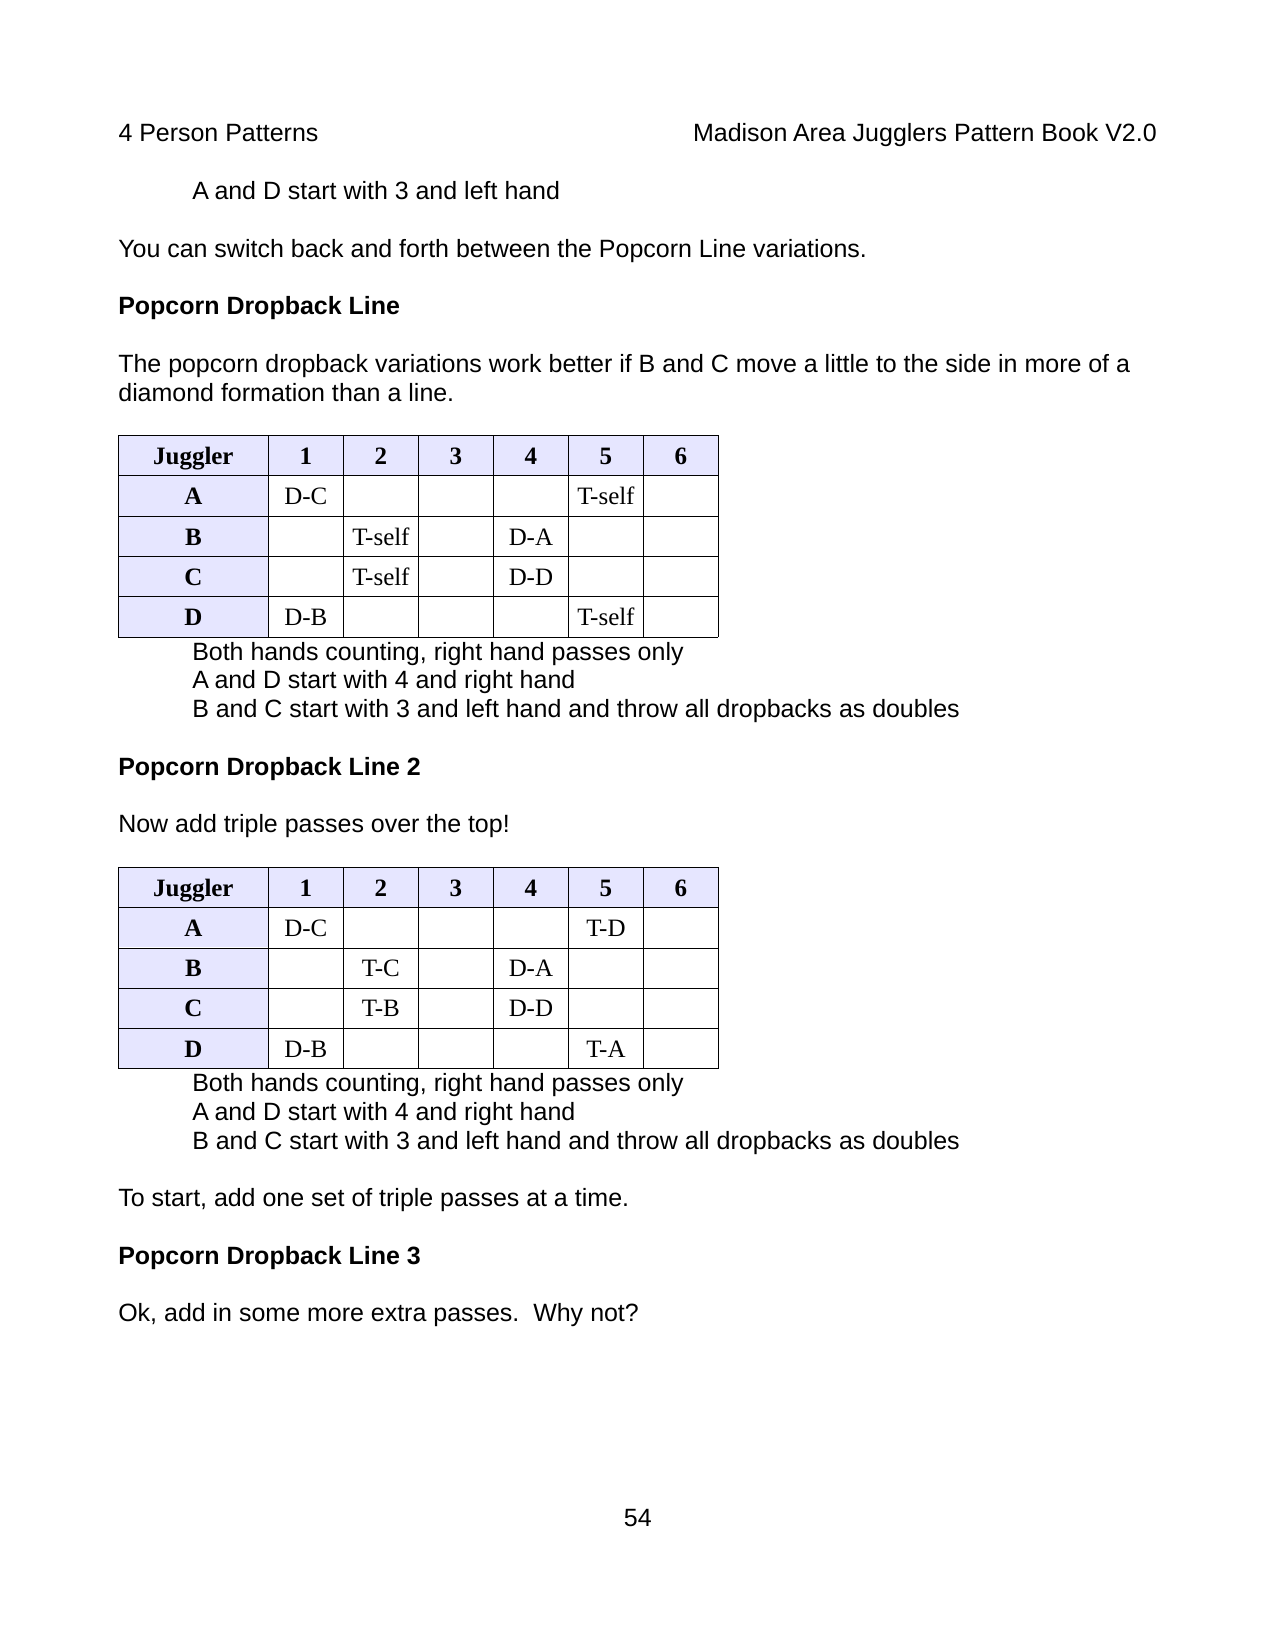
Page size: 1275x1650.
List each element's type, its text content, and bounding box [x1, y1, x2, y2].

text Both hands counting, right hand passes only [118, 1068, 1157, 1097]
text A and D start with 3 and left hand [118, 176, 1157, 205]
table_cell D-C [269, 476, 343, 516]
table_cell [269, 517, 343, 556]
text Both hands counting, right hand passes only [118, 637, 1157, 666]
table_cell T-D [569, 908, 643, 947]
table_cell T-C [344, 949, 418, 988]
table_cell [644, 517, 718, 556]
table_cell [344, 476, 418, 516]
table_cell D-A [494, 517, 568, 556]
table_cell [419, 949, 493, 988]
table_cell [644, 949, 718, 988]
table_header 3 [419, 436, 493, 475]
text Popcorn Dropback Line [118, 291, 1157, 320]
table_cell C [119, 557, 268, 596]
table_header 1 [269, 436, 343, 475]
text Ok, add in some more extra passes. Why not? [118, 1298, 1157, 1327]
table_cell [644, 1029, 718, 1068]
table_cell D [119, 1029, 268, 1068]
table_header 3 [419, 868, 493, 907]
table_cell T-self [344, 557, 418, 596]
table_cell [419, 517, 493, 556]
table_cell D [119, 597, 268, 637]
table_header 6 [644, 436, 718, 475]
table_cell [269, 557, 343, 596]
table_cell D-B [269, 597, 343, 637]
table_cell [419, 908, 493, 947]
table_cell T-self [569, 597, 643, 637]
table_header 2 [344, 868, 418, 907]
table_cell [344, 597, 418, 637]
table_cell [494, 597, 568, 637]
table_cell D-C [269, 908, 343, 947]
table_cell B [119, 949, 268, 988]
table_cell [644, 557, 718, 596]
table_header 5 [569, 436, 643, 475]
table_cell T-self [344, 517, 418, 556]
table_cell [344, 1029, 418, 1068]
table_cell A [119, 908, 268, 947]
table_cell [419, 557, 493, 596]
table_cell [269, 949, 343, 988]
table_cell [644, 476, 718, 516]
table_cell [344, 908, 418, 947]
table_cell T-A [569, 1029, 643, 1068]
text Popcorn Dropback Line 2 [118, 752, 1157, 781]
table_cell D-B [269, 1029, 343, 1068]
table_cell [419, 989, 493, 1028]
table_cell A [119, 476, 268, 516]
table_cell D-A [494, 949, 568, 988]
table_header Juggler [119, 868, 268, 907]
text Popcorn Dropback Line 3 [118, 1241, 1157, 1270]
text To start, add one set of triple passes at a time. [118, 1183, 1157, 1212]
table_cell [569, 949, 643, 988]
table_cell T-B [344, 989, 418, 1028]
table_cell [569, 989, 643, 1028]
table_header Juggler [119, 436, 268, 475]
table_cell [644, 908, 718, 947]
table_cell [269, 989, 343, 1028]
table_header 5 [569, 868, 643, 907]
table_cell D-D [494, 557, 568, 596]
text B and C start with 3 and left hand and throw all dropbacks as doubles [118, 1126, 1157, 1155]
table_cell [419, 476, 493, 516]
table_cell C [119, 989, 268, 1028]
text You can switch back and forth between the Popcorn Line variations. [118, 234, 1157, 263]
table_header 2 [344, 436, 418, 475]
text A and D start with 4 and right hand [118, 666, 1157, 694]
table_header 6 [644, 868, 718, 907]
table_cell D-D [494, 989, 568, 1028]
table_cell B [119, 517, 268, 556]
table_cell [494, 476, 568, 516]
table_cell [494, 908, 568, 947]
table_cell [569, 557, 643, 596]
table_header 4 [494, 436, 568, 475]
table_cell [569, 517, 643, 556]
table_cell [419, 597, 493, 637]
table_header 1 [269, 868, 343, 907]
text Now add triple passes over the top! [118, 809, 1157, 838]
table_cell [419, 1029, 493, 1068]
table_cell [644, 989, 718, 1028]
table_cell [494, 1029, 568, 1068]
table_header 4 [494, 868, 568, 907]
table_cell T-self [569, 476, 643, 516]
table_cell [644, 597, 718, 637]
text B and C start with 3 and left hand and throw all dropbacks as doubles [118, 694, 1157, 723]
text The popcorn dropback variations work better if B and C move a little to the side in more of a diamond formation than a line. [118, 349, 1157, 406]
text A and D start with 4 and right hand [118, 1097, 1157, 1126]
